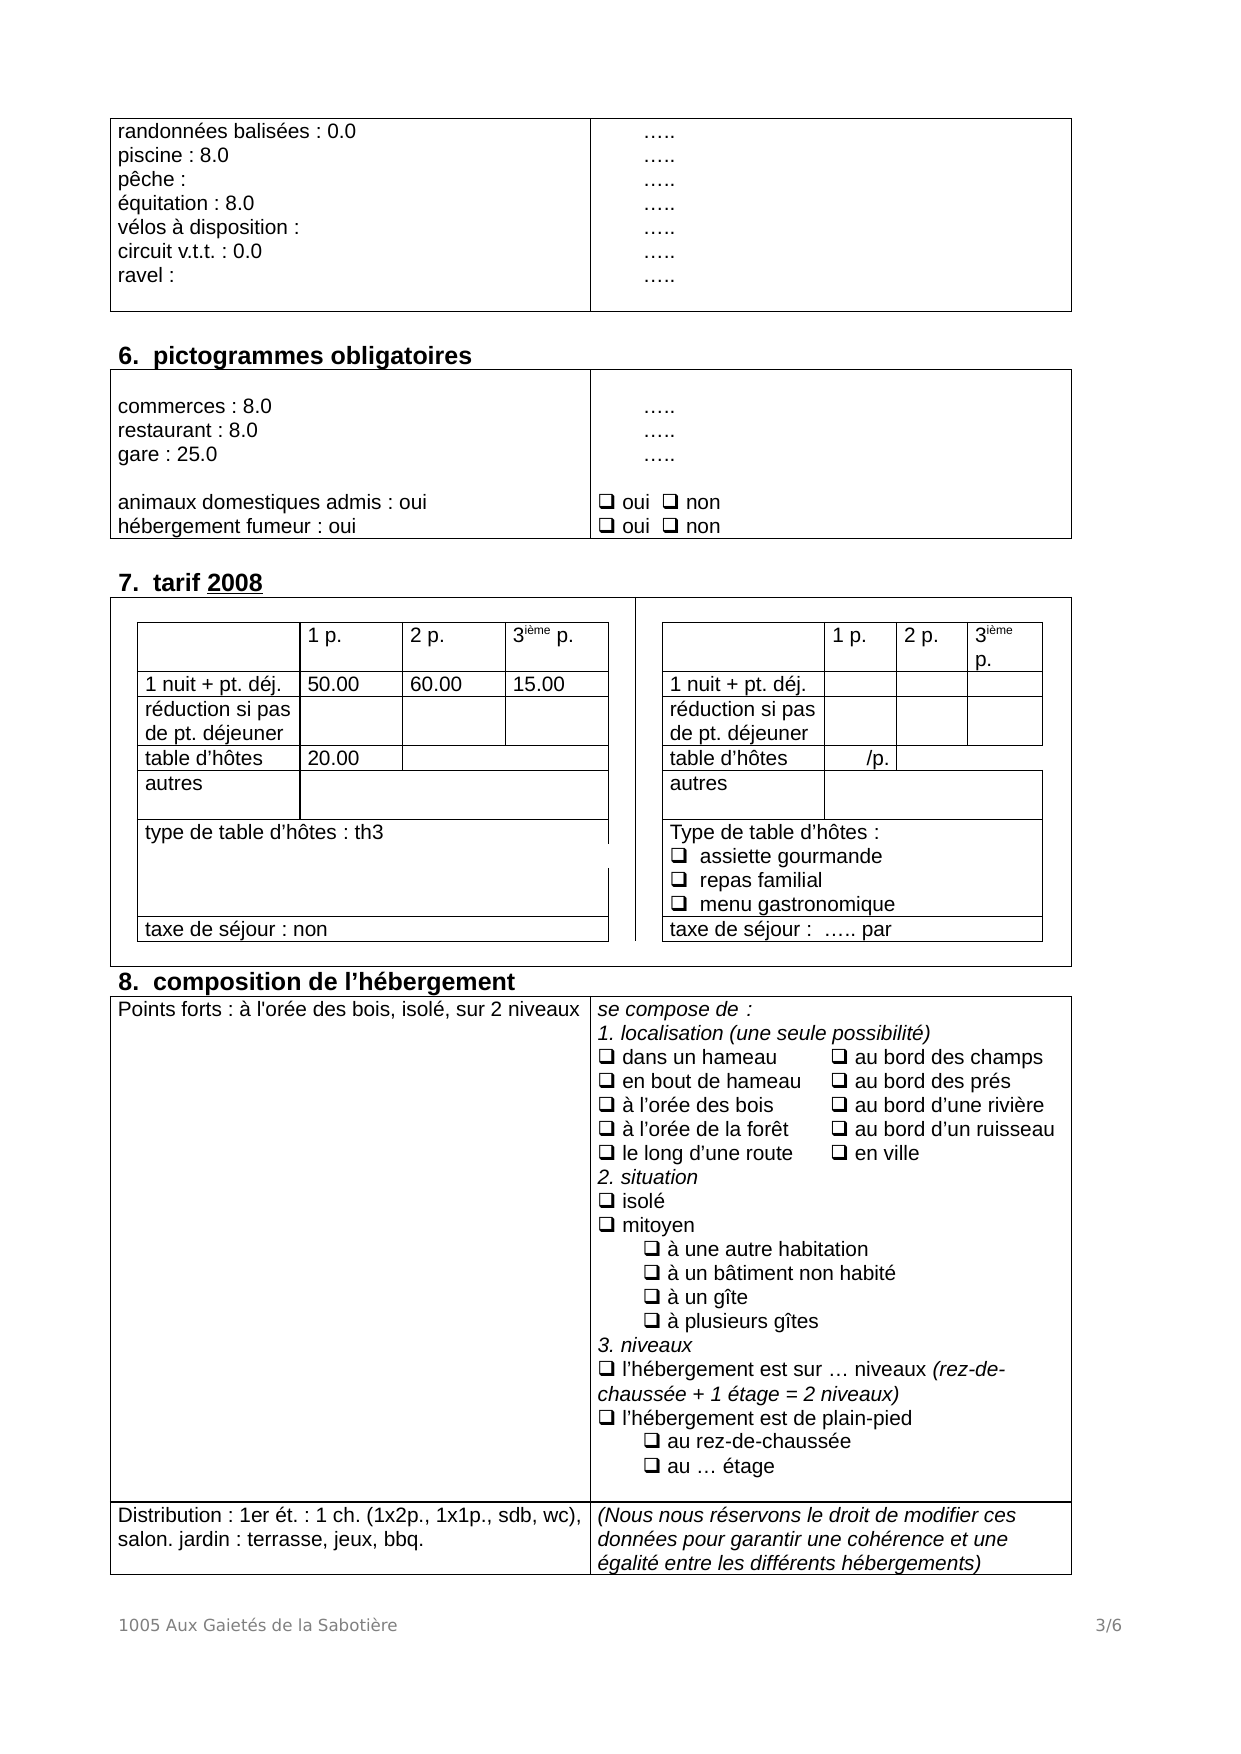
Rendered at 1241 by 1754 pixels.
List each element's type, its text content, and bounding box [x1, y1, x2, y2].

table_cell [403, 942, 505, 966]
table_cell [609, 819, 635, 844]
table_header [897, 598, 967, 622]
table_cell Type de table d’hôtes : [663, 820, 1042, 844]
table_cell réduction si pas de pt. déjeuner [138, 697, 299, 745]
table_cell taxe de séjour : non [138, 917, 608, 941]
table_cell 2 p. [897, 623, 967, 671]
table_cell [301, 697, 402, 745]
table_cell [825, 771, 1042, 819]
table_cell autres [138, 771, 299, 819]
table_cell 2 p. [403, 623, 505, 671]
table_cell [1043, 671, 1071, 696]
table_cell [111, 916, 137, 941]
table_cell 15.00 [506, 672, 608, 696]
table_header [403, 598, 505, 622]
table_cell table d’hôtes [663, 746, 824, 770]
table_cell [897, 942, 967, 966]
table_cell réduction si pas de pt. déjeuner [663, 697, 824, 745]
table_cell [1043, 892, 1071, 916]
table_cell 3ième p. [506, 623, 608, 671]
table_cell [968, 672, 1042, 696]
table_header [825, 598, 897, 622]
table_cell [111, 671, 137, 696]
table_cell [1043, 622, 1071, 671]
table_header [1043, 598, 1071, 622]
table_header Points forts : à l'orée des bois, isolé, sur 2 niveaux [111, 997, 590, 1501]
table_cell [968, 697, 1042, 745]
table_cell 20.00 [301, 746, 402, 770]
text 8. composition de l’hébergement [118, 967, 1122, 996]
table_cell [111, 745, 137, 770]
table_cell 1 p. [825, 623, 896, 671]
table_cell [662, 942, 825, 966]
table_cell [301, 771, 608, 819]
table_cell [609, 868, 635, 892]
table_cell [825, 697, 896, 745]
table_cell [636, 819, 662, 844]
table_cell [825, 942, 897, 966]
table_cell [609, 916, 635, 941]
table_cell [636, 696, 662, 745]
table_cell [897, 746, 967, 770]
table_cell [825, 672, 896, 696]
table_cell [609, 696, 635, 745]
table_cell [636, 745, 662, 770]
table_cell [111, 770, 137, 819]
table_cell 3ième p. [968, 623, 1042, 671]
table_header commerces : 8.0 restaurant : 8.0 gare : 25.0 animaux domestiques admis : oui hébergement fumeur : oui [111, 370, 590, 538]
table_header [138, 598, 300, 622]
table_header se compose de : 1. localisation (une seule possibilité)  dans un hameau  au bord des champs  en bout de hameau  au bord des prés  à l’orée des bois  au bord d’une rivière  à l’orée de la forêt  au bord d’un ruisseau  le long d’une route  en ville 2. situation  isolé  mitoyen  à une autre habitation  à un bâtiment non habité  à un gîte  à plusieurs gîtes 3. niveaux  l’hébergement est sur … niveaux (rez-de-chaussée + 1 étage = 2 niveaux)  l’hébergement est de plain-pied  au rez-de-chaussée  au … étage [591, 997, 1071, 1501]
table_cell [636, 622, 662, 671]
table_cell [636, 671, 662, 696]
table_cell [636, 770, 662, 819]
table_cell  repas familial [663, 868, 1042, 892]
table_header [300, 598, 403, 622]
table_cell autres [663, 771, 824, 819]
table_cell [609, 671, 635, 696]
table_header [968, 598, 1043, 622]
table_cell [1043, 819, 1071, 844]
text 6. pictogrammes obligatoires [118, 341, 1122, 369]
table_cell [1043, 941, 1071, 966]
table_cell [111, 696, 137, 745]
table_cell Distribution : 1er ét. : 1 ch. (1x2p., 1x1p., sdb, wc), salon. jardin : terrasse, jeux, bbq. [111, 1503, 590, 1574]
table_header ….. ….. …..  oui  non  oui  non [591, 370, 1071, 538]
table_cell [505, 942, 608, 966]
table_header [111, 844, 137, 868]
table_cell [897, 697, 967, 745]
table_cell 1 p. [301, 623, 402, 671]
table_cell [636, 892, 662, 916]
table_cell  menu gastronomique [663, 892, 1042, 916]
table_cell [403, 746, 505, 770]
table_cell [897, 672, 967, 696]
table_cell [111, 868, 137, 892]
text 7. tarif 2008 [118, 568, 1122, 597]
table_header [608, 598, 635, 622]
table_header [662, 598, 825, 622]
table_header [505, 598, 608, 622]
table_cell [663, 623, 824, 671]
table_cell [636, 868, 662, 892]
table_cell [138, 844, 608, 916]
table_header [111, 598, 137, 622]
table_cell [138, 942, 300, 966]
table_cell 1 nuit + pt. déj. [138, 672, 299, 696]
table_cell [968, 942, 1043, 966]
table_cell 50.00 [301, 672, 402, 696]
table_cell 1 nuit + pt. déj. [663, 672, 824, 696]
table_header [636, 844, 662, 868]
table_cell [300, 942, 403, 966]
table_cell 60.00 [403, 672, 505, 696]
table_cell [111, 819, 137, 844]
table_header ….. ….. ….. ….. ….. ….. ….. [591, 119, 1071, 311]
table_cell [111, 622, 137, 671]
table_header [636, 598, 662, 622]
table_cell [609, 622, 635, 671]
table_header randonnées balisées : 0.0 piscine : 8.0 pêche : équitation : 8.0 vélos à disposition : circuit v.t.t. : 0.0 ravel : [111, 119, 590, 311]
table_cell [138, 623, 299, 671]
table_cell [1043, 916, 1071, 941]
table_cell type de table d’hôtes : th3 [138, 820, 608, 844]
table_header  assiette gourmande [663, 844, 1042, 868]
table_cell [111, 941, 137, 966]
table_cell [609, 745, 635, 770]
table_cell [609, 892, 635, 916]
table_cell [506, 697, 608, 745]
table_cell /p. [825, 746, 896, 770]
table_header [1043, 844, 1071, 868]
table_cell taxe de séjour : ….. par [663, 917, 1042, 941]
table_cell [1043, 770, 1071, 819]
table_cell [403, 697, 505, 745]
table_cell [609, 770, 635, 819]
table_cell table d’hôtes [138, 746, 299, 770]
table_cell (Nous nous réservons le droit de modifier ces données pour garantir une cohérence et une égalité entre les différents hébergements) [591, 1503, 1071, 1574]
table_cell [635, 941, 662, 966]
table_cell [1043, 868, 1071, 892]
table_cell [636, 916, 662, 941]
table_cell [608, 941, 635, 966]
table_cell [968, 746, 1043, 770]
table_header [608, 844, 635, 868]
table_cell [1043, 696, 1071, 745]
table_cell [111, 892, 137, 916]
table_cell [1043, 745, 1071, 770]
table_cell [505, 746, 608, 770]
